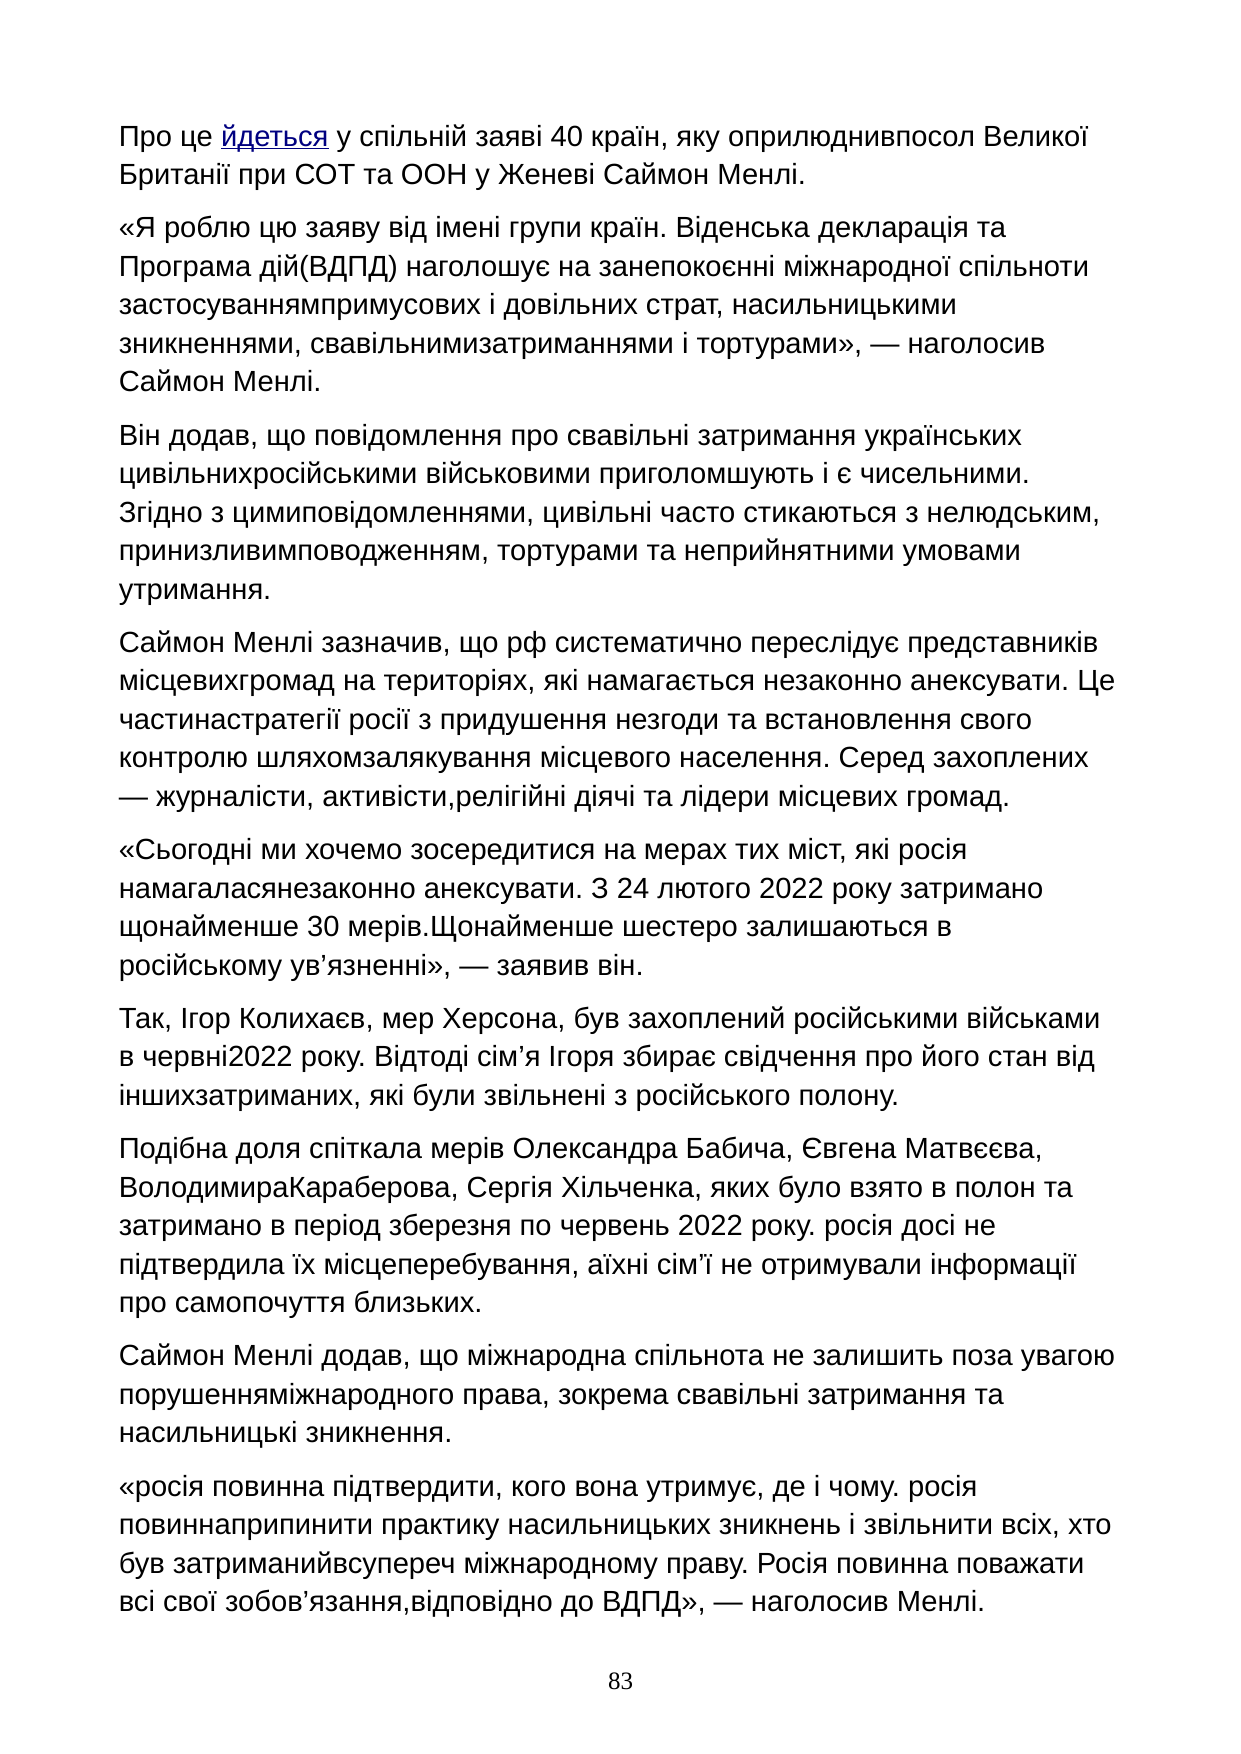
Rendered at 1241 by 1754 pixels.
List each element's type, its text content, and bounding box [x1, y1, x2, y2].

text Саймон Менлі зазначив, що рф систематично переслідує представників місцевихгромад на територіях, які намагається незаконно анексувати. Це частинастратегії росії з придушення незгоди та встановлення свого контролю шляхомзалякування місцевого населення. Серед захоплених — журналісти, активісти,релігійні діячі та лідери місцевих громад. [118, 625, 1122, 812]
text Він додав, що повідомлення про свавільні затримання українських цивільнихросійськими військовими приголомшують і є чисельними. Згідно з цимиповідомленнями, цивільні часто стикаються з нелюдським, принизливимповодженням, тортурами та неприйнятними умовами утримання. [118, 417, 1122, 605]
text «росія повинна підтвердити, кого вона утримує, де і чому. росія повиннаприпинити практику насильницьких зникнень і звільнити всіх, хто був затриманийвсупереч міжнародному праву. Росія повинна поважати всі свої зобов’язання,відповідно до ВДПД», — наголосив Менлі. [118, 1468, 1122, 1618]
text Подібна доля спіткала мерів Олександра Бабича, Євгена Матвєєва, ВолодимираКараберова, Сергія Хільченка, яких було взято в полон та затримано в період зберезня по червень 2022 року. росія досі не підтвердила їх місцеперебування, аїхні сім’ї не отримували інформації про самопочуття близьких. [118, 1131, 1122, 1319]
text Так, Ігор Колихаєв, мер Херсона, був захоплений російськими військами в червні2022 року. Відтоді сім’я Ігоря збирає свідчення про його стан від іншихзатриманих, які були звільнені з російського полону. [118, 1001, 1122, 1111]
text «Я роблю цю заяву від імені групи країн. Віденська декларація та Програма дій(ВДПД) наголошує на занепокоєнні міжнародної спільноти застосуваннямпримусових і довільних страт, насильницькими зникненнями, свавільнимизатриманнями і тортурами», — наголосив Саймон Менлі. [118, 210, 1122, 398]
text Про це йдеться у спільній заяві 40 країн, яку оприлюднивпосол Великої Британії при СОТ та ООН у Женеві Саймон Менлі. [118, 118, 1122, 191]
text «Сьогодні ми хочемо зосередитися на мерах тих міст, які росія намагаласянезаконно анексувати. З 24 лютого 2022 року затримано щонайменше 30 мерів.Щонайменше шестеро залишаються в російському ув’язненні», — заявив він. [118, 832, 1122, 981]
text Саймон Менлі додав, що міжнародна спільнота не залишить поза увагою порушенняміжнародного права, зокрема свавільні затримання та насильницькі зникнення. [118, 1338, 1122, 1449]
